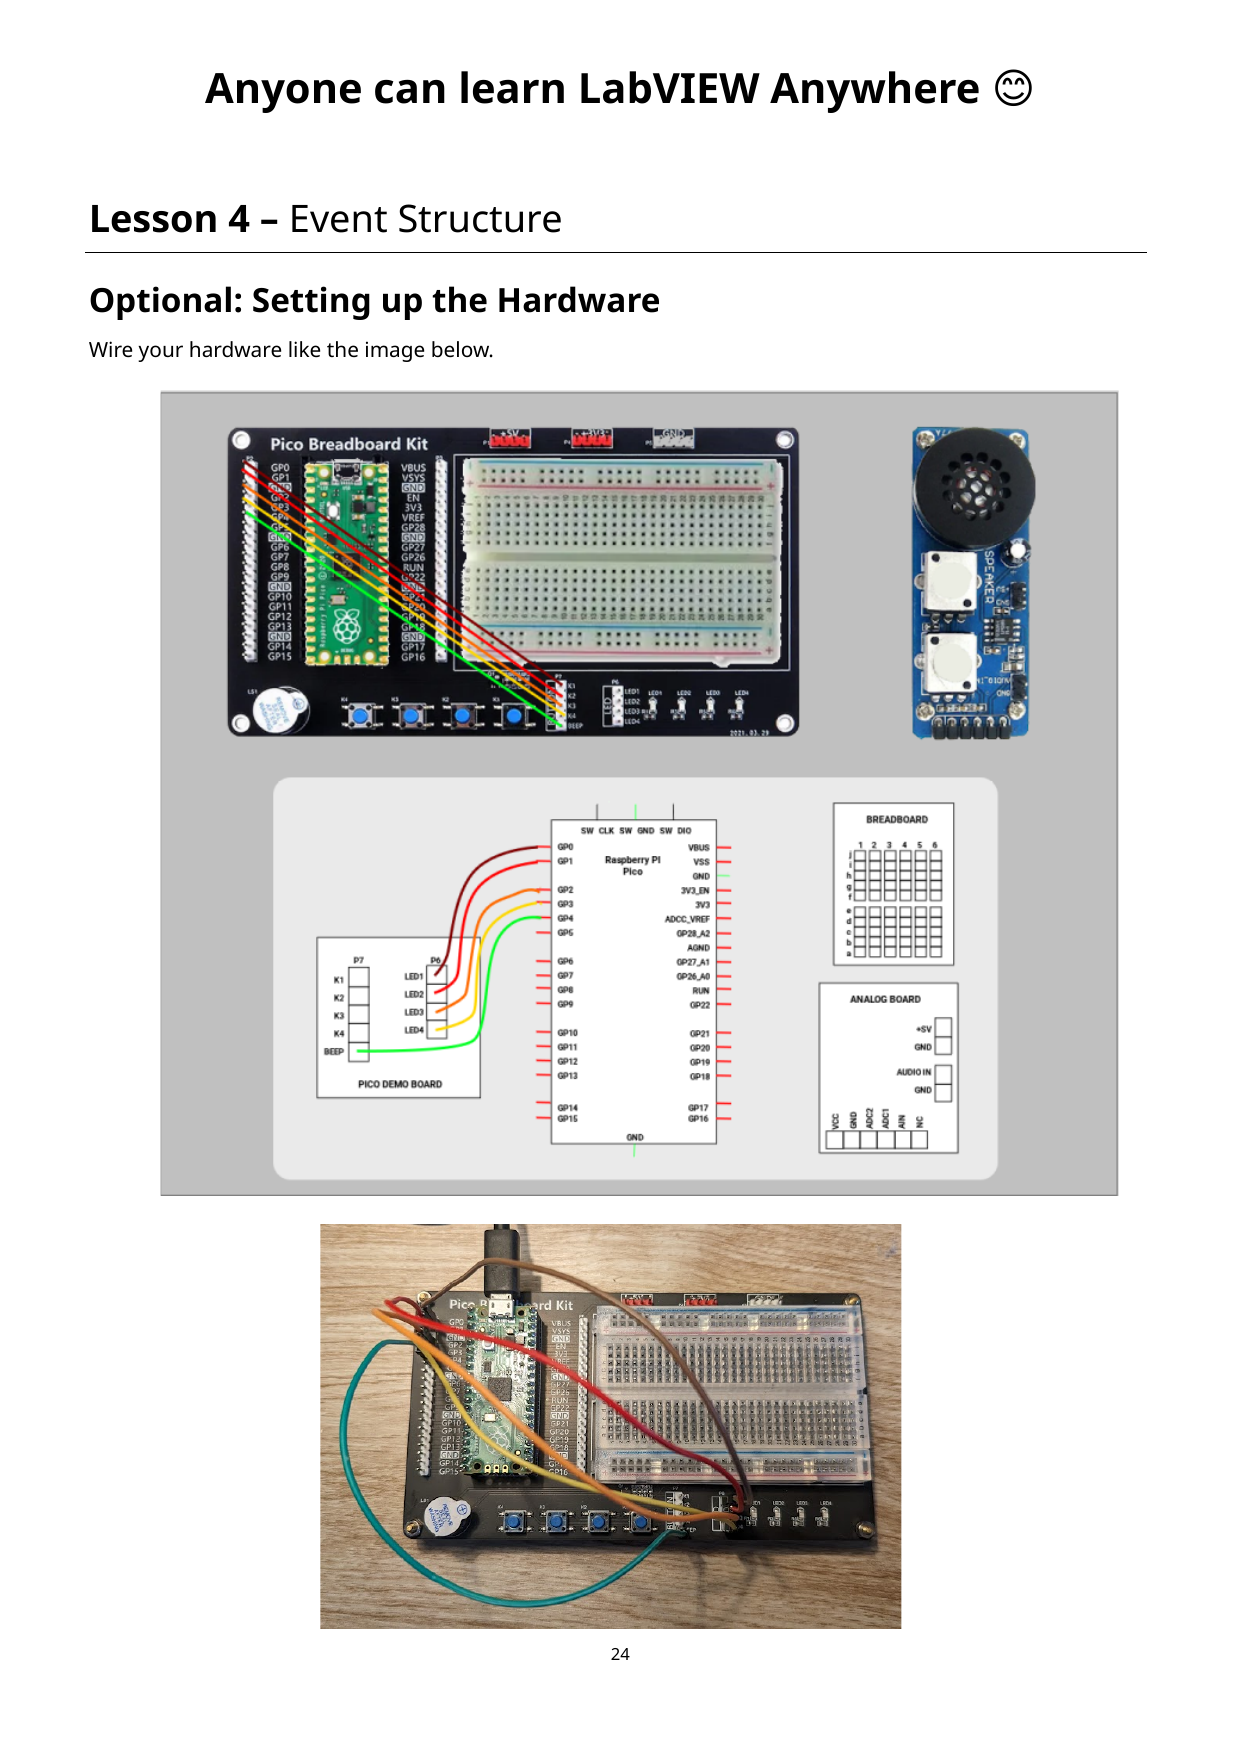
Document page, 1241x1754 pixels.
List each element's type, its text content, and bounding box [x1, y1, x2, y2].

text Wire your hardware like the image below. [88, 335, 1152, 363]
subtitle Optional: Setting up the Hardware [88, 277, 1152, 322]
picture [160, 390, 1119, 1196]
subtitle Lesson 4 – Event Structure [88, 192, 1152, 244]
picture [320, 1224, 902, 1629]
